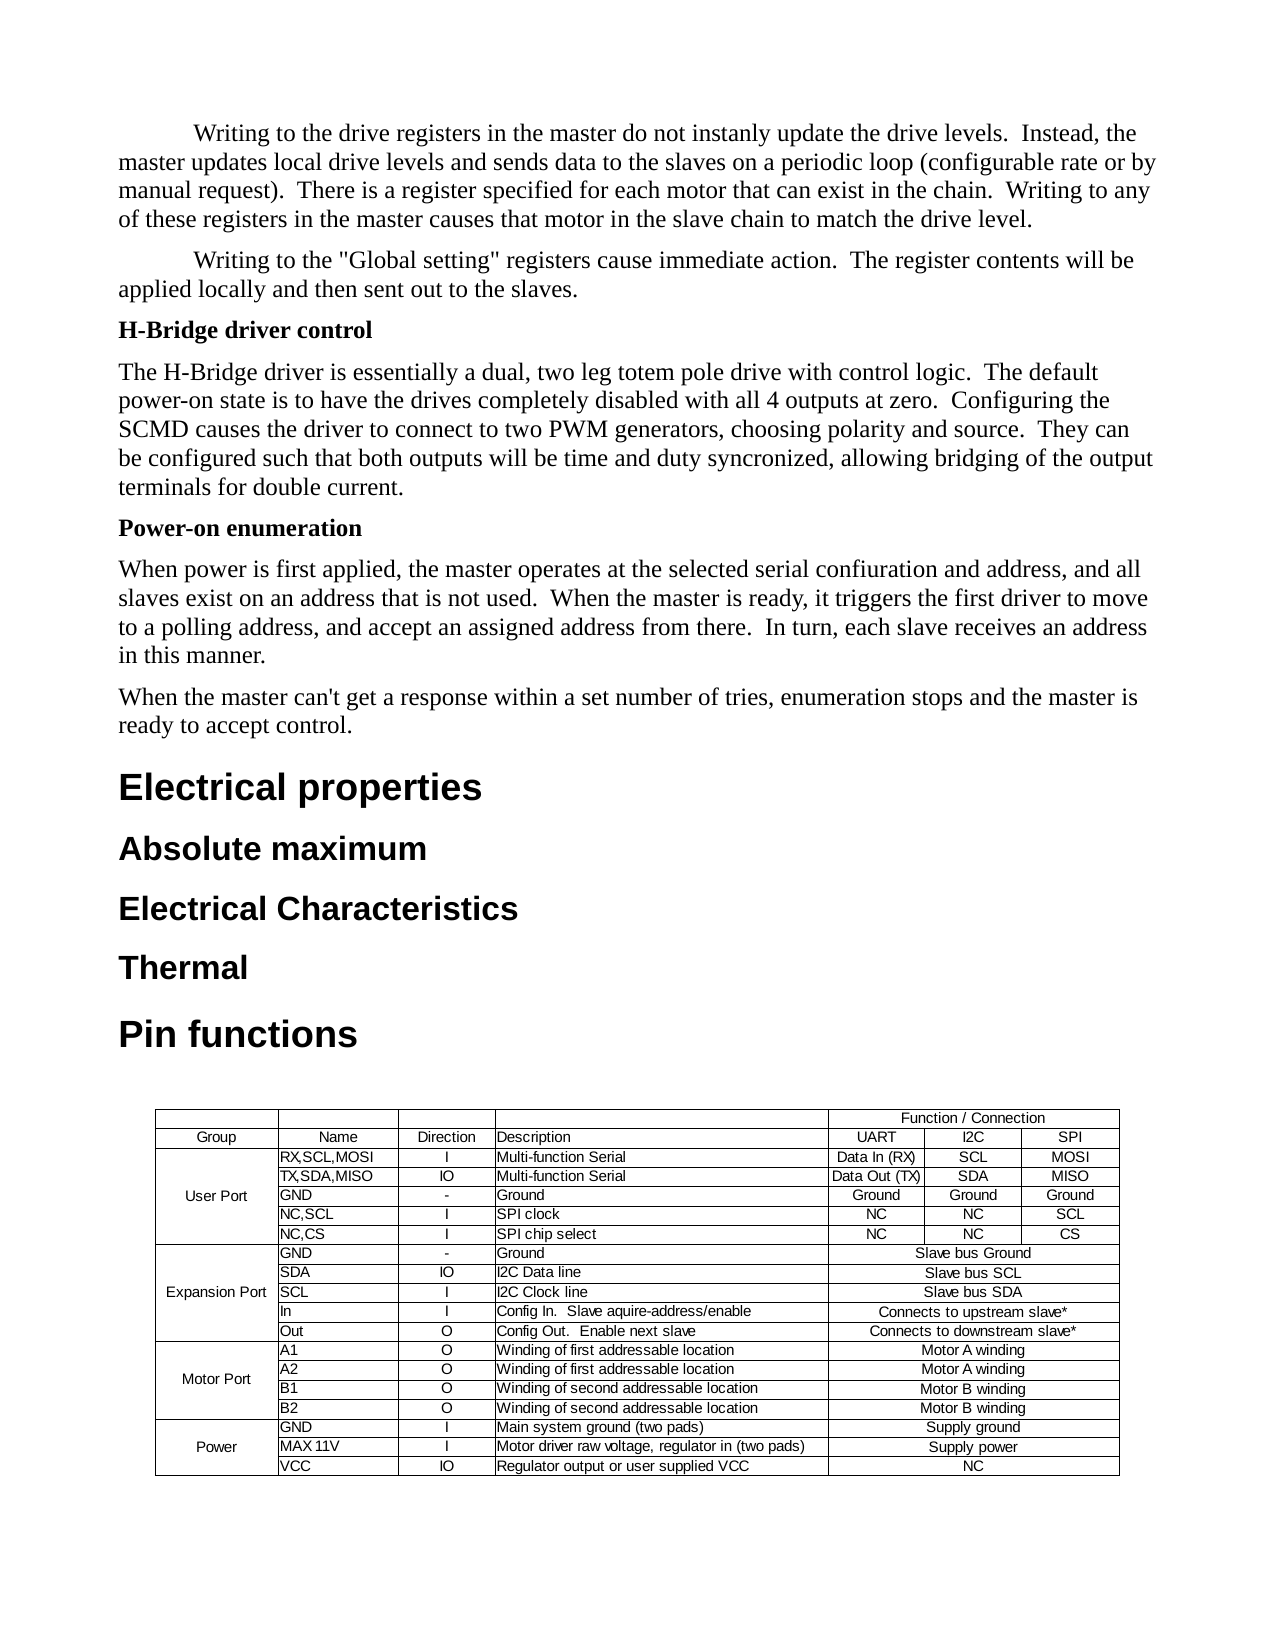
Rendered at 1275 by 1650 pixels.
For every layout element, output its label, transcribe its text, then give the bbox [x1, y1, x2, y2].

text When the master can't get a response within a set number of tries, enumeration stops and the master is ready to accept control. [118, 682, 1157, 739]
subtitle Thermal [118, 948, 1157, 986]
text Writing to the drive registers in the master do not instanly update the drive levels. Instead, the master updates local drive levels and sends data to the slaves on a periodic loop (configurable rate or by manual request). There is a register specified for each motor that can exist in the chain. Writing to any of these registers in the master causes that motor in the slave chain to match the drive level. [118, 118, 1157, 233]
subtitle Electrical properties [118, 764, 1157, 808]
text The H-Bridge driver is essentially a dual, two leg totem pole drive with control logic. The default power-on state is to have the drives completely disabled with all 4 outputs at zero. Configuring the SCMD causes the driver to connect to two PWM generators, choosing polarity and source. They can be configured such that both outputs will be time and duty syncronized, allowing bridging of the output terminals for double current. [118, 357, 1157, 501]
subtitle Pin functions [118, 1011, 1157, 1055]
subtitle Electrical Characteristics [118, 888, 1157, 927]
text Writing to the "Global setting" registers cause immediate action. The register contents will be applied locally and then sent out to the slaves. [118, 246, 1157, 303]
text Power-on enumeration [118, 513, 1157, 542]
text When power is first applied, the master operates at the selected serial confiuration and address, and all slaves exist on an address that is not used. When the master is ready, it triggers the first driver to move to a polling address, and accept an assigned address from there. In turn, each slave receives an address in this manner. [118, 554, 1157, 669]
subtitle Absolute maximum [118, 829, 1157, 867]
text H-Bridge driver control [118, 316, 1157, 344]
